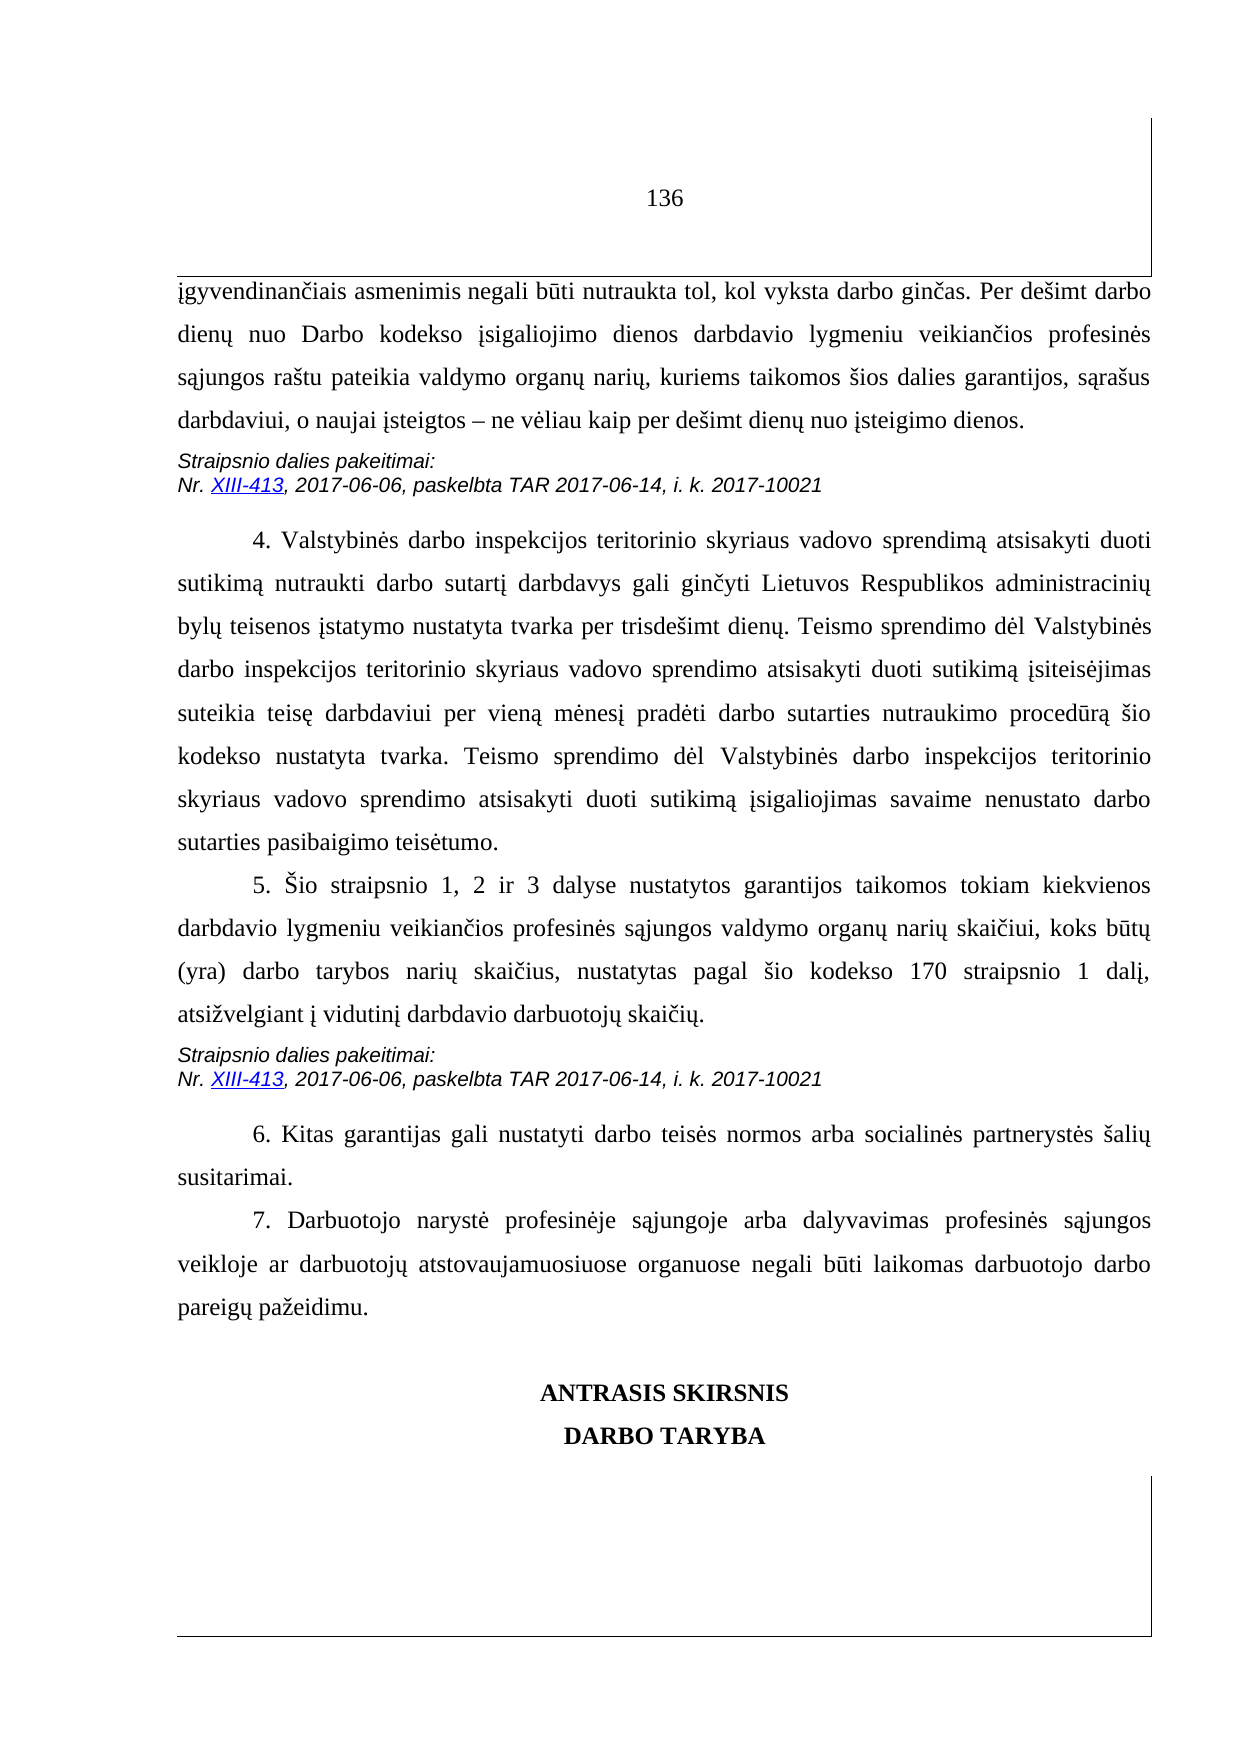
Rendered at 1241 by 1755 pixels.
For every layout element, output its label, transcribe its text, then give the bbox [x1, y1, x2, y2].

text 6. Kitas garantijas gali nustatyti darbo teisės normos arba socialinės partnerystės šalių susitarimai. [177, 1119, 1152, 1191]
text Straipsnio dalies pakeitimai: [177, 448, 1152, 472]
text ANTRASIS SKIRSNIS [177, 1378, 1152, 1407]
text 4. Valstybinės darbo inspekcijos teritorinio skyriaus vadovo sprendimą atsisakyti duoti sutikimą nutraukti darbo sutartį darbdavys gali ginčyti Lietuvos Respublikos administracinių bylų teisenos įstatymo nustatyta tvarka per trisdešimt dienų. Teismo sprendimo dėl Valstybinės darbo inspekcijos teritorinio skyriaus vadovo sprendimo atsisakyti duoti sutikimą įsiteisėjimas suteikia teisę darbdaviui per vieną mėnesį pradėti darbo sutarties nutraukimo procedūrą šio kodekso nustatyta tvarka. Teismo sprendimo dėl Valstybinės darbo inspekcijos teritorinio skyriaus vadovo sprendimo atsisakyti duoti sutikimą įsigaliojimas savaime nenustato darbo sutarties pasibaigimo teisėtumo. [177, 525, 1152, 856]
text 5. Šio straipsnio 1, 2 ir 3 dalyse nustatytos garantijos taikomos tokiam kiekvienos darbdavio lygmeniu veikiančios profesinės sąjungos valdymo organų narių skaičiui, koks būtų (yra) darbo tarybos narių skaičius, nustatytas pagal šio kodekso 170 straipsnio 1 dalį, atsižvelgiant į vidutinį darbdavio darbuotojų skaičių. [177, 870, 1152, 1028]
text Straipsnio dalies pakeitimai: [177, 1043, 1152, 1067]
text Nr. XIII-413, 2017-06-06, paskelbta TAR 2017-06-14, i. k. 2017-10021 [177, 1067, 1152, 1091]
text DARBO TARYBA [177, 1421, 1152, 1450]
text 7. Darbuotojo narystė profesinėje sąjungoje arba dalyvavimas profesinės sąjungos veikloje ar darbuotojų atstovaujamuosiuose organuose negali būti laikomas darbuotojo darbo pareigų pažeidimu. [177, 1206, 1152, 1321]
text įgyvendinančiais asmenimis negali būti nutraukta tol, kol vyksta darbo ginčas. Per dešimt darbo dienų nuo Darbo kodekso įsigaliojimo dienos darbdavio lygmeniu veikiančios profesinės sąjungos raštu pateikia valdymo organų narių, kuriems taikomos šios dalies garantijos, sąrašus darbdaviui, o naujai įsteigtos – ne vėliau kaip per dešimt dienų nuo įsteigimo dienos. [177, 276, 1152, 434]
text Nr. XIII-413, 2017-06-06, paskelbta TAR 2017-06-14, i. k. 2017-10021 [177, 472, 1152, 496]
